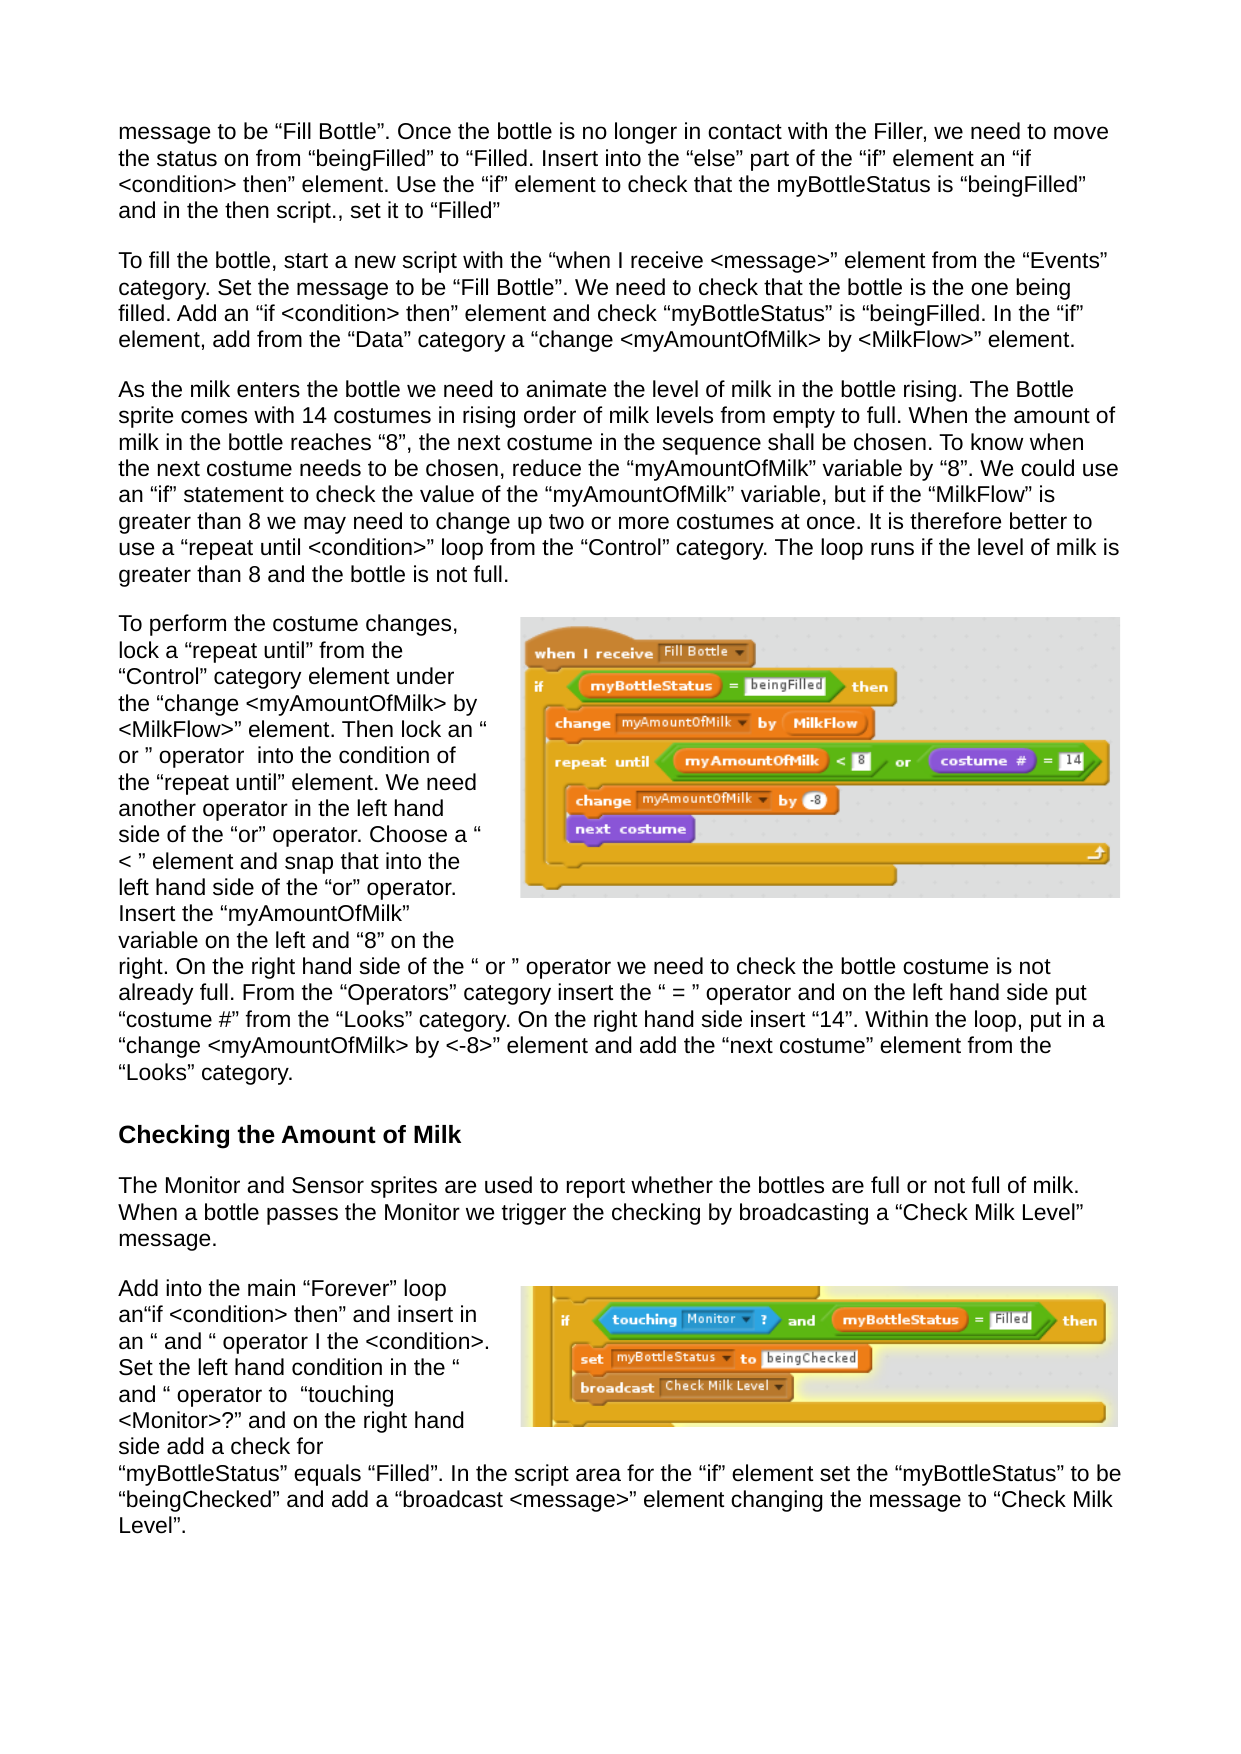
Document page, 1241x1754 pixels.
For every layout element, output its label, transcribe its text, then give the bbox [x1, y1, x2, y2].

subtitle Checking the Amount of Milk [118, 1120, 1122, 1149]
picture [520, 617, 1121, 898]
text The Monitor and Sensor sprites are used to report whether the bottles are full or not full of milk. When a bottle passes the Monitor we trigger the checking by broadcasting a “Check Milk Level” message. [118, 1172, 1122, 1252]
text message to be “Fill Bottle”. Once the bottle is no longer in contact with the Filler, we need to move the status on from “beingFilled” to “Filled. Insert into the “else” part of the “if” element an “if <condition> then” element. Use the “if” element to check that the myBottleStatus is “beingFilled” and in the then script., set it to “Filled” [118, 118, 1122, 223]
picture [520, 1286, 1118, 1427]
text To perform the costume changes, lock a “repeat until” from the “Control” category element under the “change <myAmountOfMilk> by <MilkFlow>” element. Then lock an “ or ” operator into the condition of the “repeat until” element. We need another operator in the left hand side of the “or” operator. Choose a “ < ” element and snap that into the left hand side of the “or” operator. Insert the “myAmountOfMilk” variable on the left and “8” on the right. On the right hand side of the “ or ” operator we need to check the bottle costume is not already full. From the “Operators” category insert the “ = ” operator and on the left hand side put “costume #” from the “Looks” category. On the right hand side insert “14”. Within the loop, put in a “change <myAmountOfMilk> by <-8>” element and add the “next costume” element from the “Looks” category. [118, 610, 1122, 1085]
text As the milk enters the bottle we need to animate the level of milk in the bottle rising. The Bottle sprite comes with 14 costumes in rising order of milk levels from empty to full. When the amount of milk in the bottle reaches “8”, the next costume in the sequence shall be chosen. To know when the next costume needs to be chosen, reduce the “myAmountOfMilk” variable by “8”. We could use an “if” statement to check the value of the “myAmountOfMilk” variable, but if the “MilkFlow” is greater than 8 we may need to change up two or more costumes at once. It is therefore better to use a “repeat until <condition>” loop from the “Control” category. The loop runs if the level of milk is greater than 8 and the bottle is not full. [118, 376, 1122, 587]
text To fill the bottle, start a new script with the “when I receive <message>” element from the “Events” category. Set the message to be “Fill Bottle”. We need to check that the bottle is the one being filled. Add an “if <condition> then” element and check “myBottleStatus” is “beingFilled. In the “if” element, add from the “Data” category a “change <myAmountOfMilk> by <MilkFlow>” element. [118, 247, 1122, 352]
text Add into the main “Forever” loop an“if <condition> then” and insert in an “ and “ operator I the <condition>. Set the left hand condition in the “ and “ operator to “touching <Monitor>?” and on the right hand side add a check for “myBottleStatus” equals “Filled”. In the script area for the “if” element set the “myBottleStatus” to be “beingChecked” and add a “broadcast <message>” element changing the message to “Check Milk Level”. [118, 1275, 1122, 1539]
